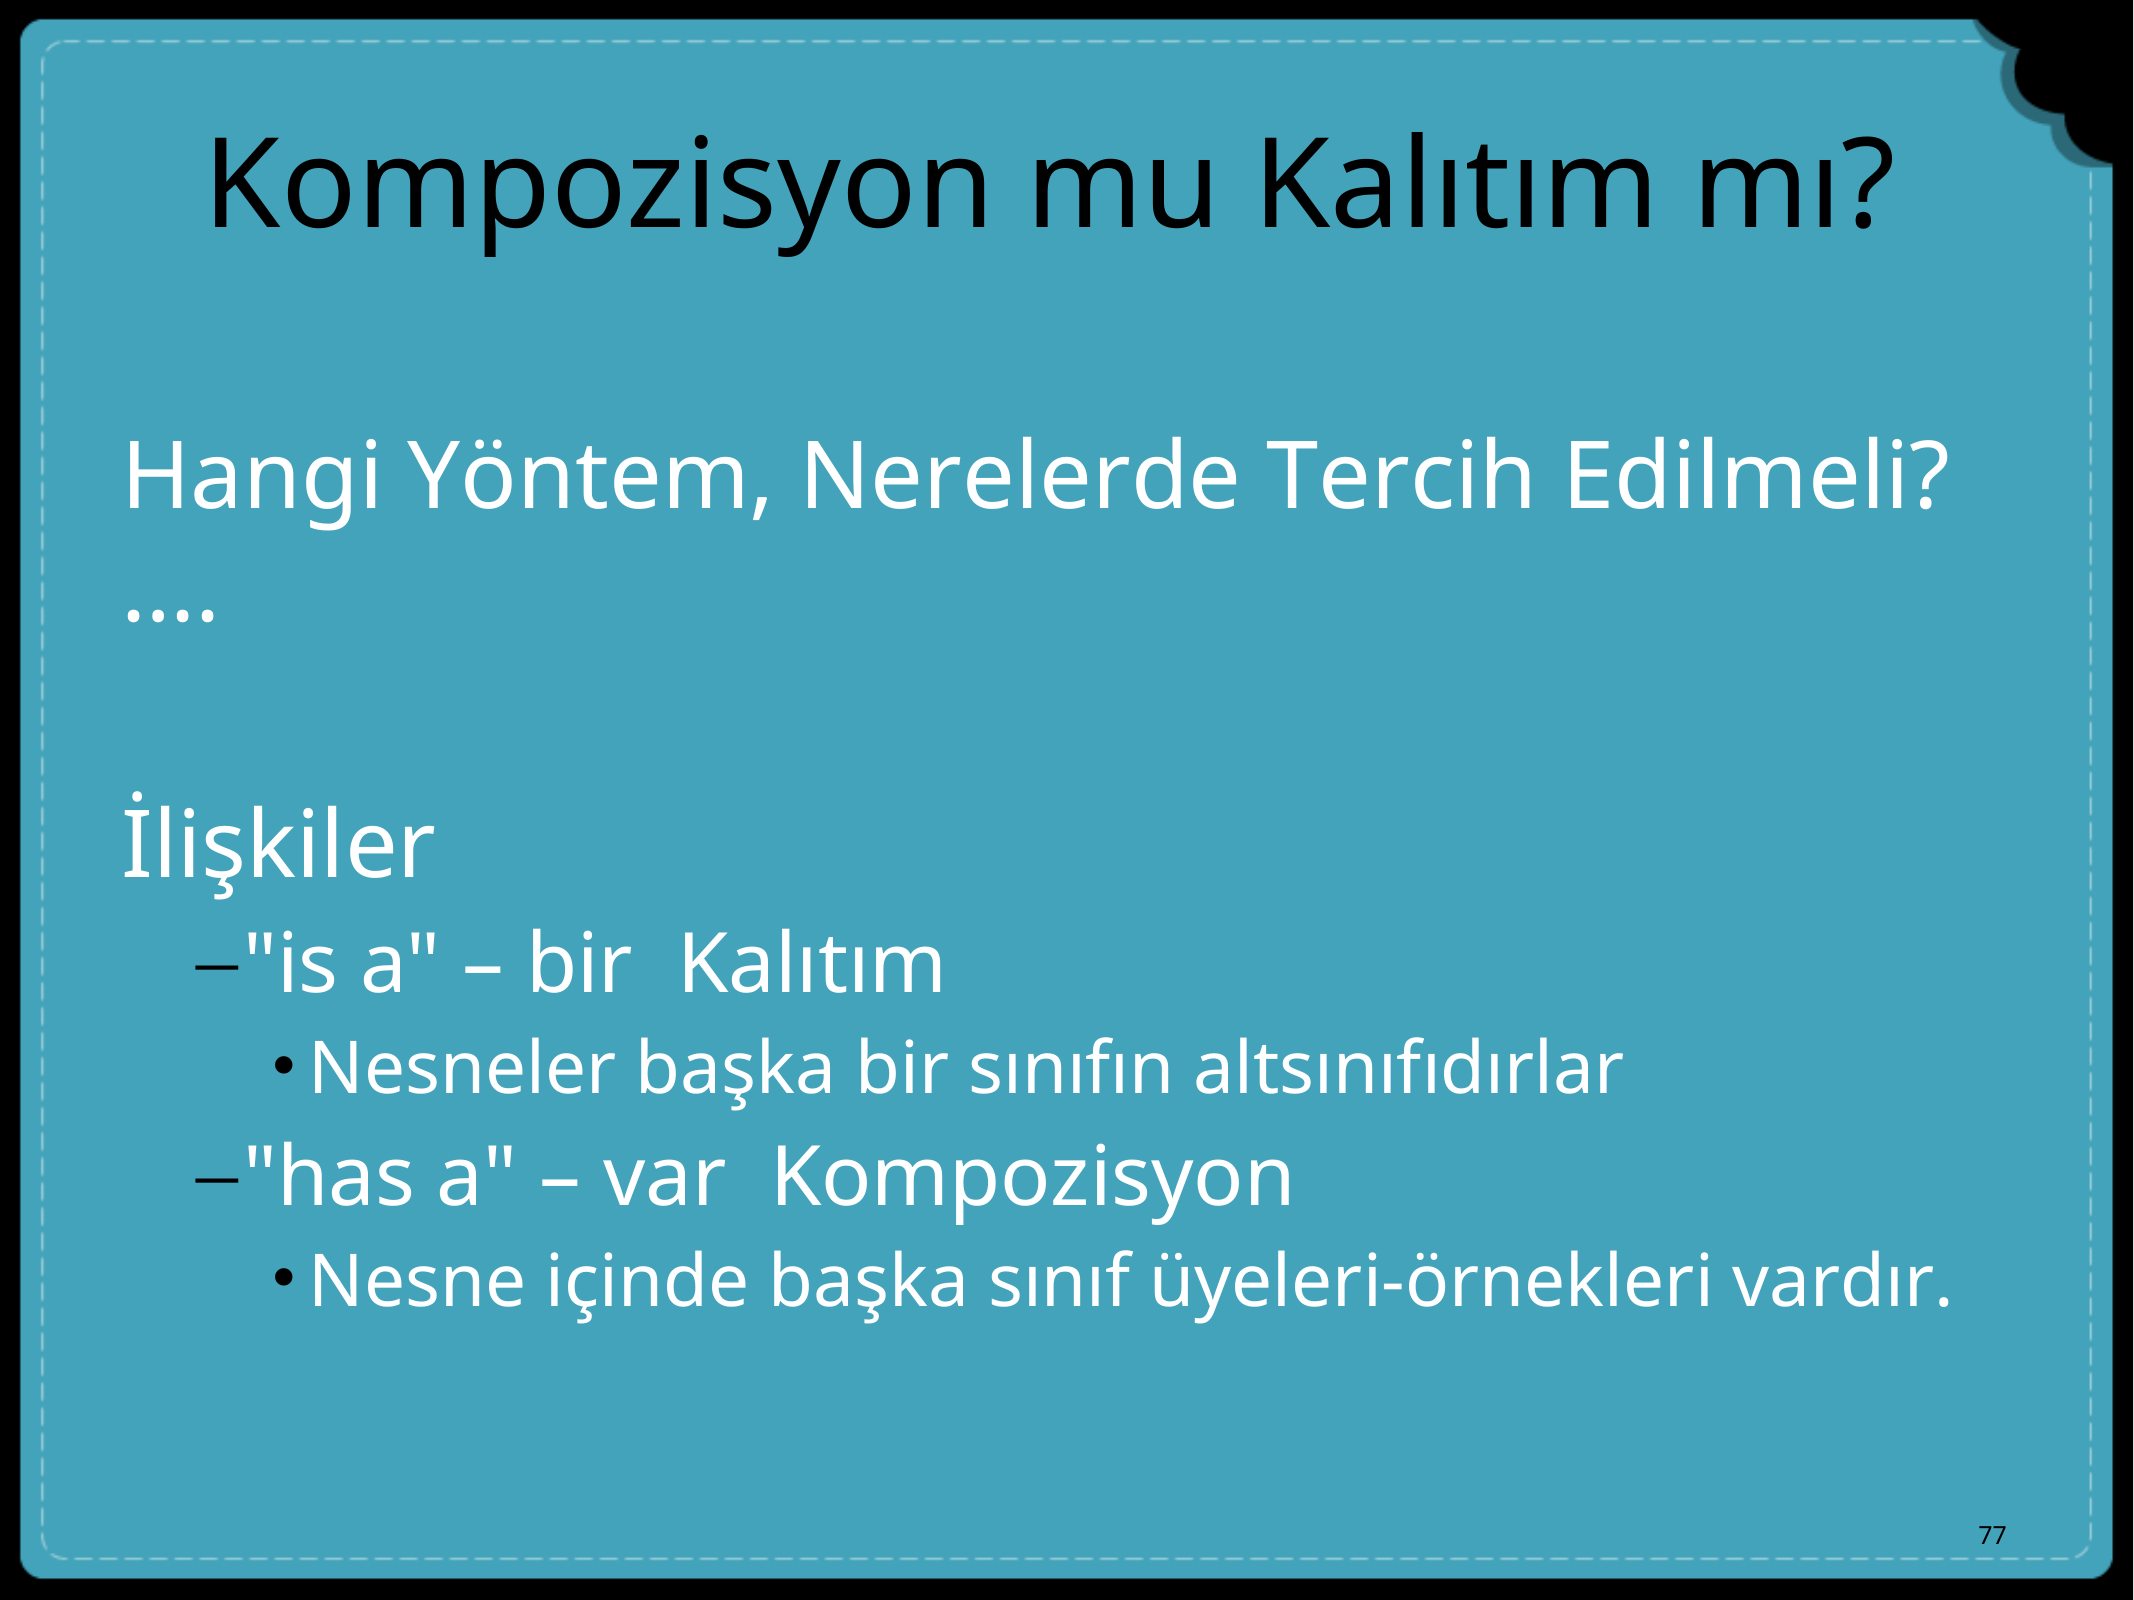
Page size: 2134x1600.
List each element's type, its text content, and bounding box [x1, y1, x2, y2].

list Hangi Yöntem, Nerelerde Tercih Edilmeli?…. İlişkiler "is a" – bir Kalıtım Nesneler başka bir sınıfın altsınıfıdırlar "has a" – var Kompozisyon Nesne içinde başka sınıf üyeleri-örnekleri vardır. [106, 279, 2027, 1431]
title Kompozisyon mu Kalıtım mı? [106, 94, 2027, 260]
picture [0, 0, 2134, 1600]
